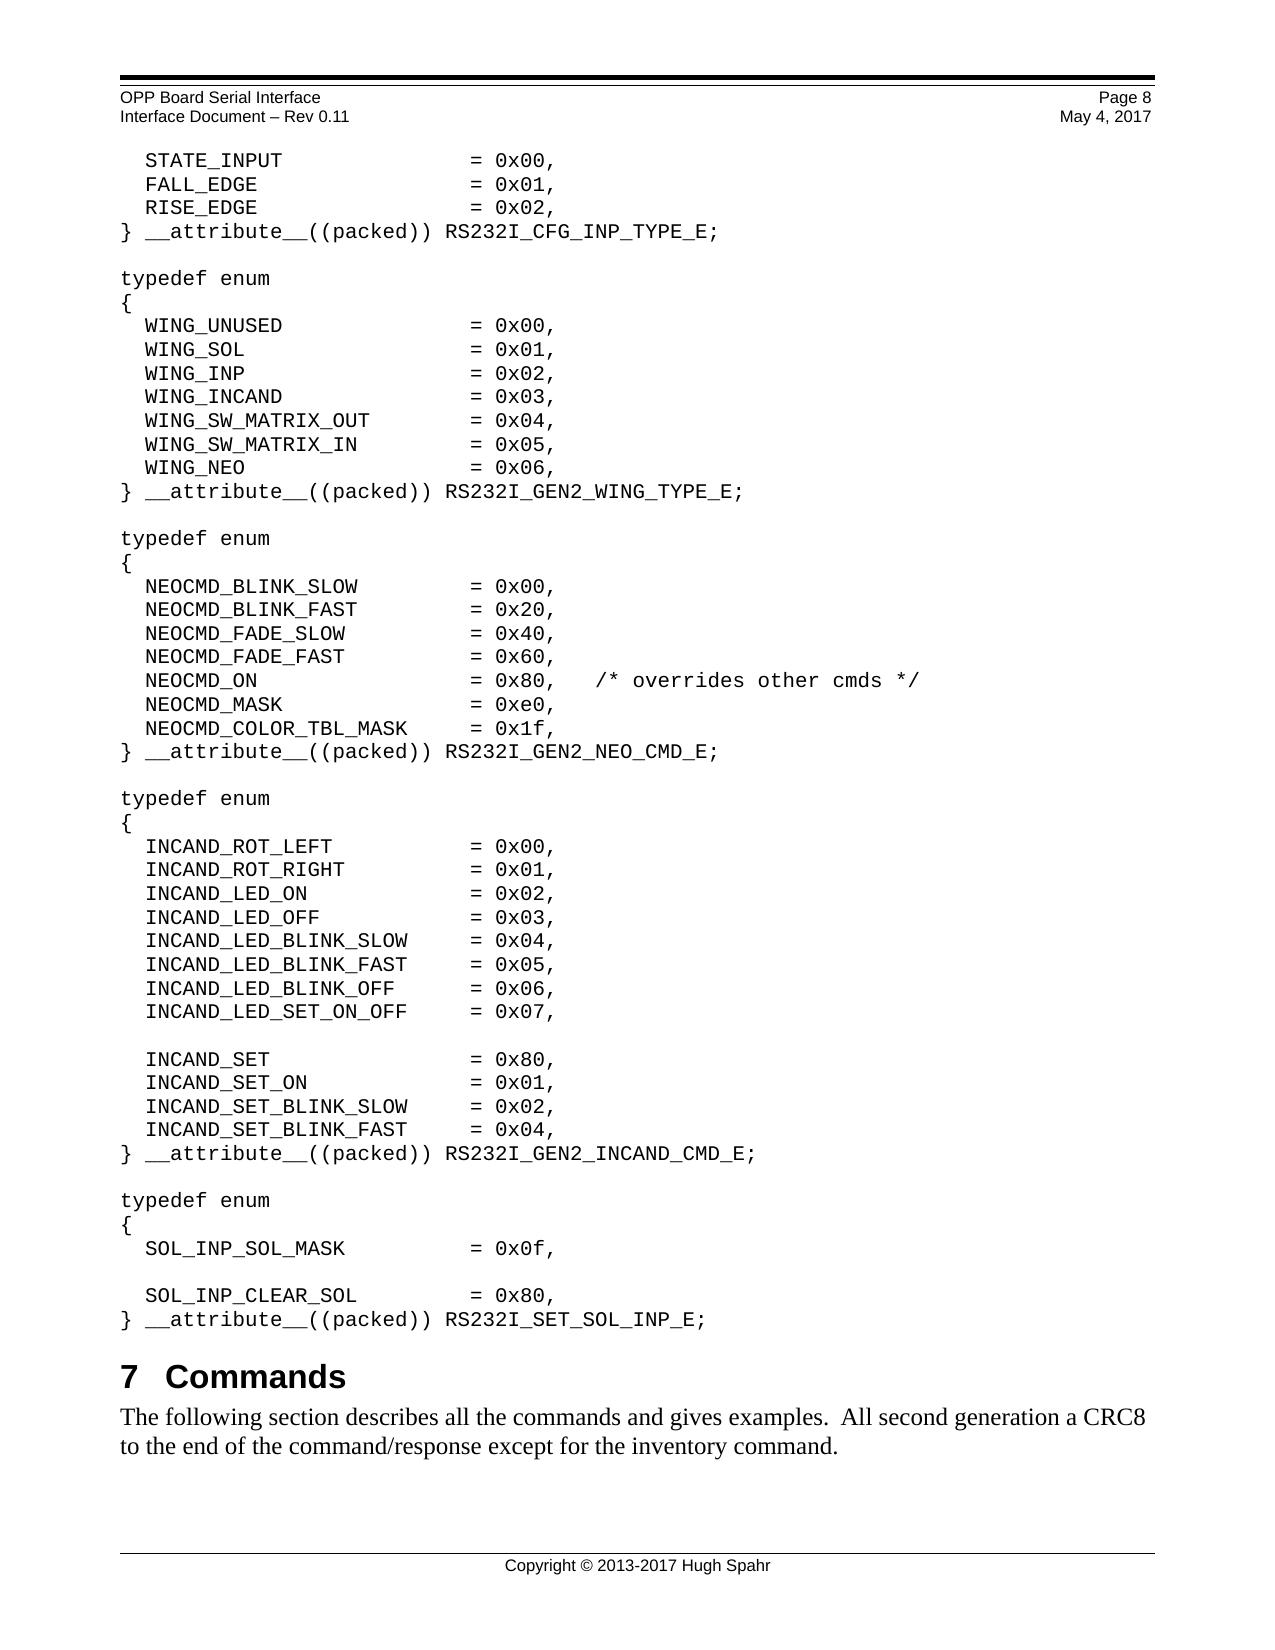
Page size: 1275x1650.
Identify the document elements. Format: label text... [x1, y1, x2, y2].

text STATE_INPUT = 0x00, [120, 150, 1155, 174]
text } __attribute__((packed)) RS232I_GEN2_NEO_CMD_E; [120, 741, 1155, 765]
text WING_INP = 0x02, [120, 363, 1155, 386]
text WING_SW_MATRIX_IN = 0x05, [120, 434, 1155, 457]
text { [120, 292, 1155, 316]
text } __attribute__((packed)) RS232I_GEN2_WING_TYPE_E; [120, 481, 1155, 505]
subtitle Commands [120, 1357, 1155, 1396]
text WING_UNUSED = 0x00, [120, 316, 1155, 339]
text typedef enum [120, 528, 1155, 552]
text RISE_EDGE = 0x02, [120, 197, 1155, 221]
text SOL_INP_CLEAR_SOL = 0x80, [120, 1285, 1155, 1309]
text INCAND_LED_BLINK_SLOW = 0x04, [120, 930, 1155, 954]
text { [120, 552, 1155, 576]
text INCAND_SET_BLINK_FAST = 0x04, [120, 1119, 1155, 1143]
text INCAND_ROT_LEFT = 0x00, [120, 836, 1155, 859]
text NEOCMD_BLINK_SLOW = 0x00, [120, 576, 1155, 599]
text INCAND_LED_BLINK_FAST = 0x05, [120, 954, 1155, 978]
text INCAND_LED_SET_ON_OFF = 0x07, [120, 1001, 1155, 1025]
text WING_NEO = 0x06, [120, 457, 1155, 481]
text INCAND_SET_ON = 0x01, [120, 1072, 1155, 1096]
text INCAND_ROT_RIGHT = 0x01, [120, 859, 1155, 883]
text NEOCMD_BLINK_FAST = 0x20, [120, 599, 1155, 623]
text } __attribute__((packed)) RS232I_GEN2_INCAND_CMD_E; [120, 1143, 1155, 1167]
text typedef enum [120, 1190, 1155, 1214]
text INCAND_LED_OFF = 0x03, [120, 907, 1155, 930]
text } __attribute__((packed)) RS232I_SET_SOL_INP_E; [120, 1309, 1155, 1332]
text INCAND_SET = 0x80, [120, 1048, 1155, 1072]
text { [120, 812, 1155, 836]
text NEOCMD_MASK = 0xe0, [120, 694, 1155, 717]
text INCAND_LED_BLINK_OFF = 0x06, [120, 978, 1155, 1001]
text NEOCMD_ON = 0x80, /* overrides other cmds */ [120, 670, 1155, 694]
text INCAND_LED_ON = 0x02, [120, 883, 1155, 907]
text INCAND_SET_BLINK_SLOW = 0x02, [120, 1096, 1155, 1119]
text typedef enum [120, 788, 1155, 812]
text WING_SW_MATRIX_OUT = 0x04, [120, 410, 1155, 434]
text The following section describes all the commands and gives examples. All second generation a CRC8 to the end of the command/response except for the inventory command. [120, 1402, 1155, 1459]
text NEOCMD_COLOR_TBL_MASK = 0x1f, [120, 717, 1155, 741]
text NEOCMD_FADE_SLOW = 0x40, [120, 623, 1155, 647]
text SOL_INP_SOL_MASK = 0x0f, [120, 1238, 1155, 1261]
text { [120, 1214, 1155, 1238]
text WING_SOL = 0x01, [120, 339, 1155, 363]
text WING_INCAND = 0x03, [120, 386, 1155, 410]
text NEOCMD_FADE_FAST = 0x60, [120, 647, 1155, 670]
text } __attribute__((packed)) RS232I_CFG_INP_TYPE_E; [120, 221, 1155, 244]
text typedef enum [120, 268, 1155, 292]
text FALL_EDGE = 0x01, [120, 174, 1155, 197]
